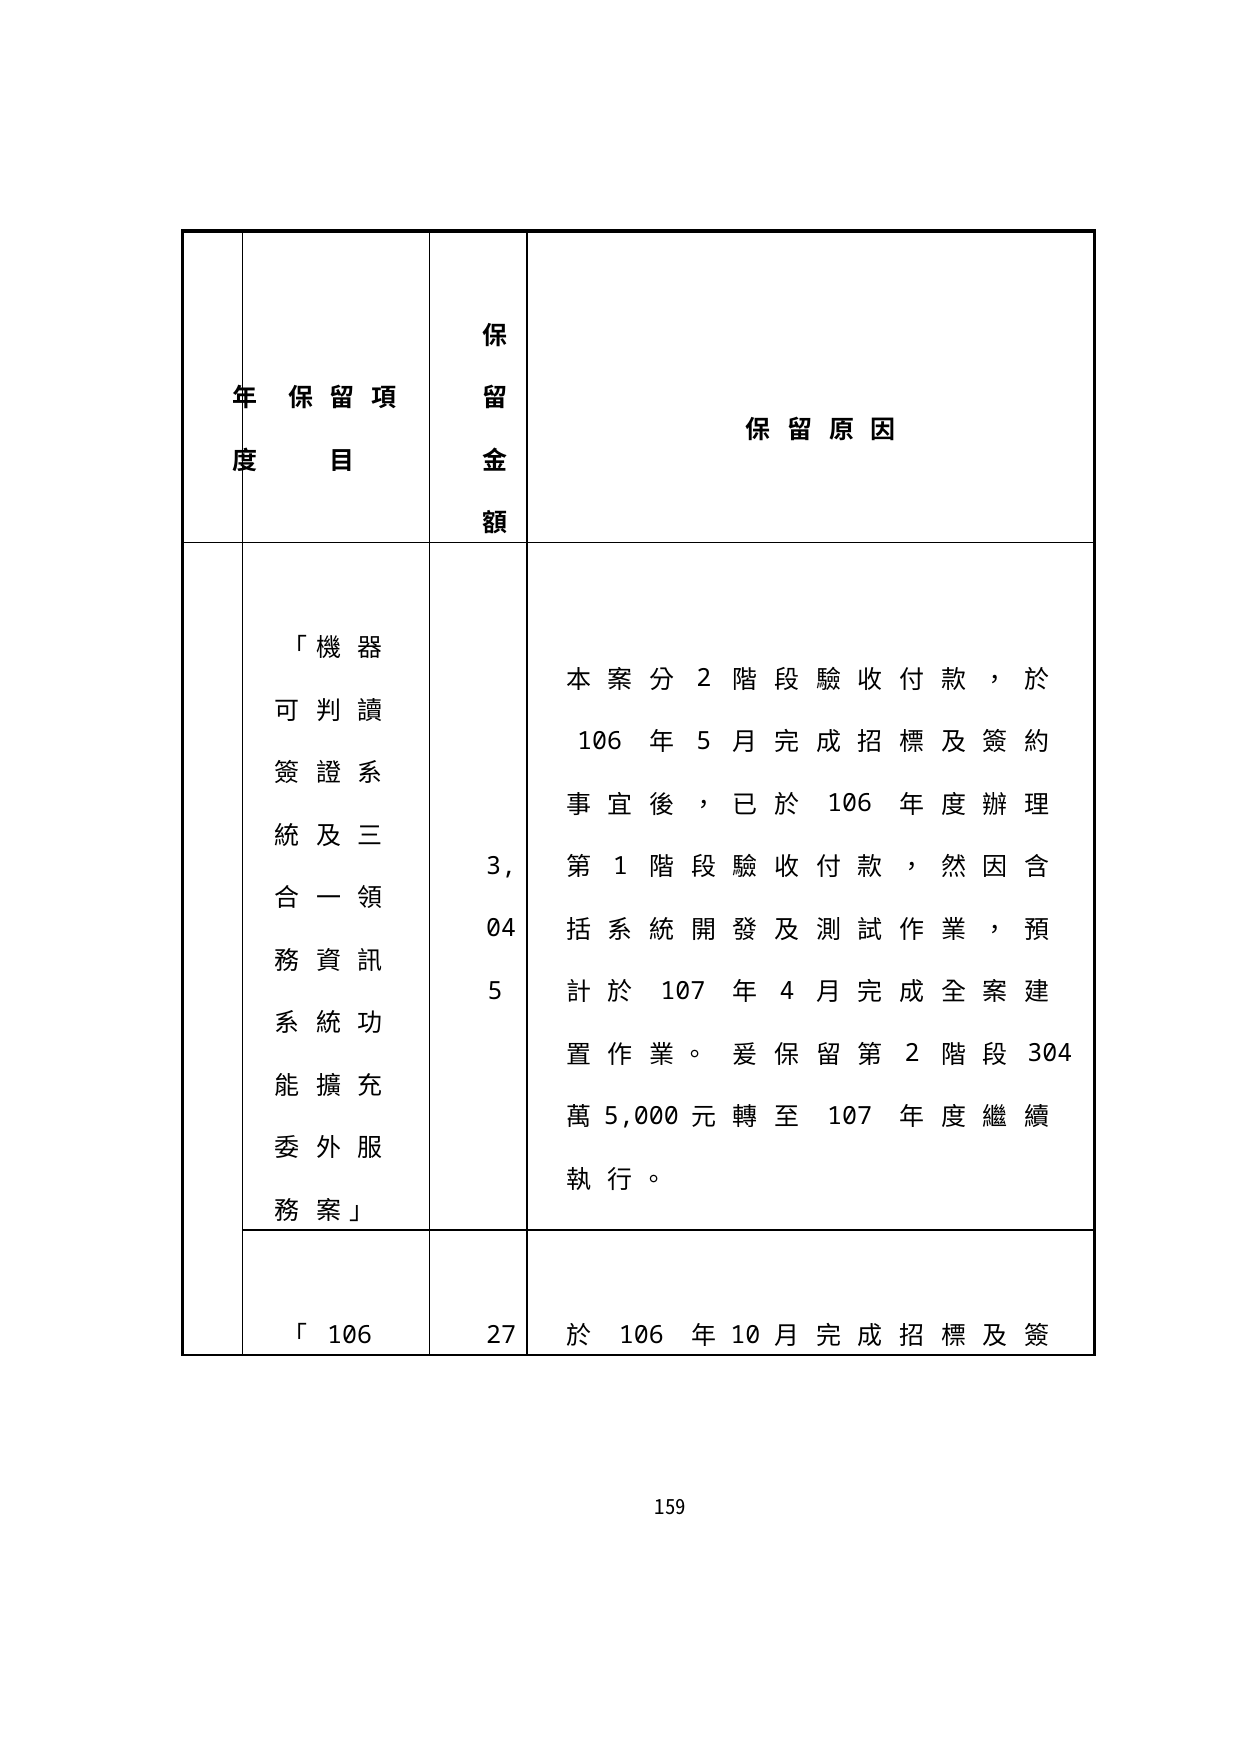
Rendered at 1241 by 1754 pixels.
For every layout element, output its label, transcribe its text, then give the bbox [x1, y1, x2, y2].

table_header 年度 [184, 233, 242, 542]
table_cell 本案分2階段驗收付款，於106年5月完成招標及簽約事宜後，已於106年度辦理第1階段驗收付款，然因含括系統開發及測試作業，預計於107年4月完成全案建置作業。爰保留第2階段304萬5,000元轉至107年度繼續執行。 [528, 543, 1093, 1229]
table_cell [184, 543, 242, 1354]
table_cell 於106年10月完成招標及簽 [528, 1231, 1093, 1354]
table_cell 3,045 [430, 543, 526, 1229]
table_cell 「106 [243, 1231, 429, 1354]
table_cell 「機器可判讀簽證系統及三合一領務資訊系統功能擴充委外服務案」 [243, 543, 429, 1229]
table_header 保留金額 [430, 233, 526, 542]
table_header 保留項目 [243, 233, 429, 542]
table_cell 27 [430, 1231, 526, 1354]
table_header 保留原因 [528, 233, 1093, 542]
